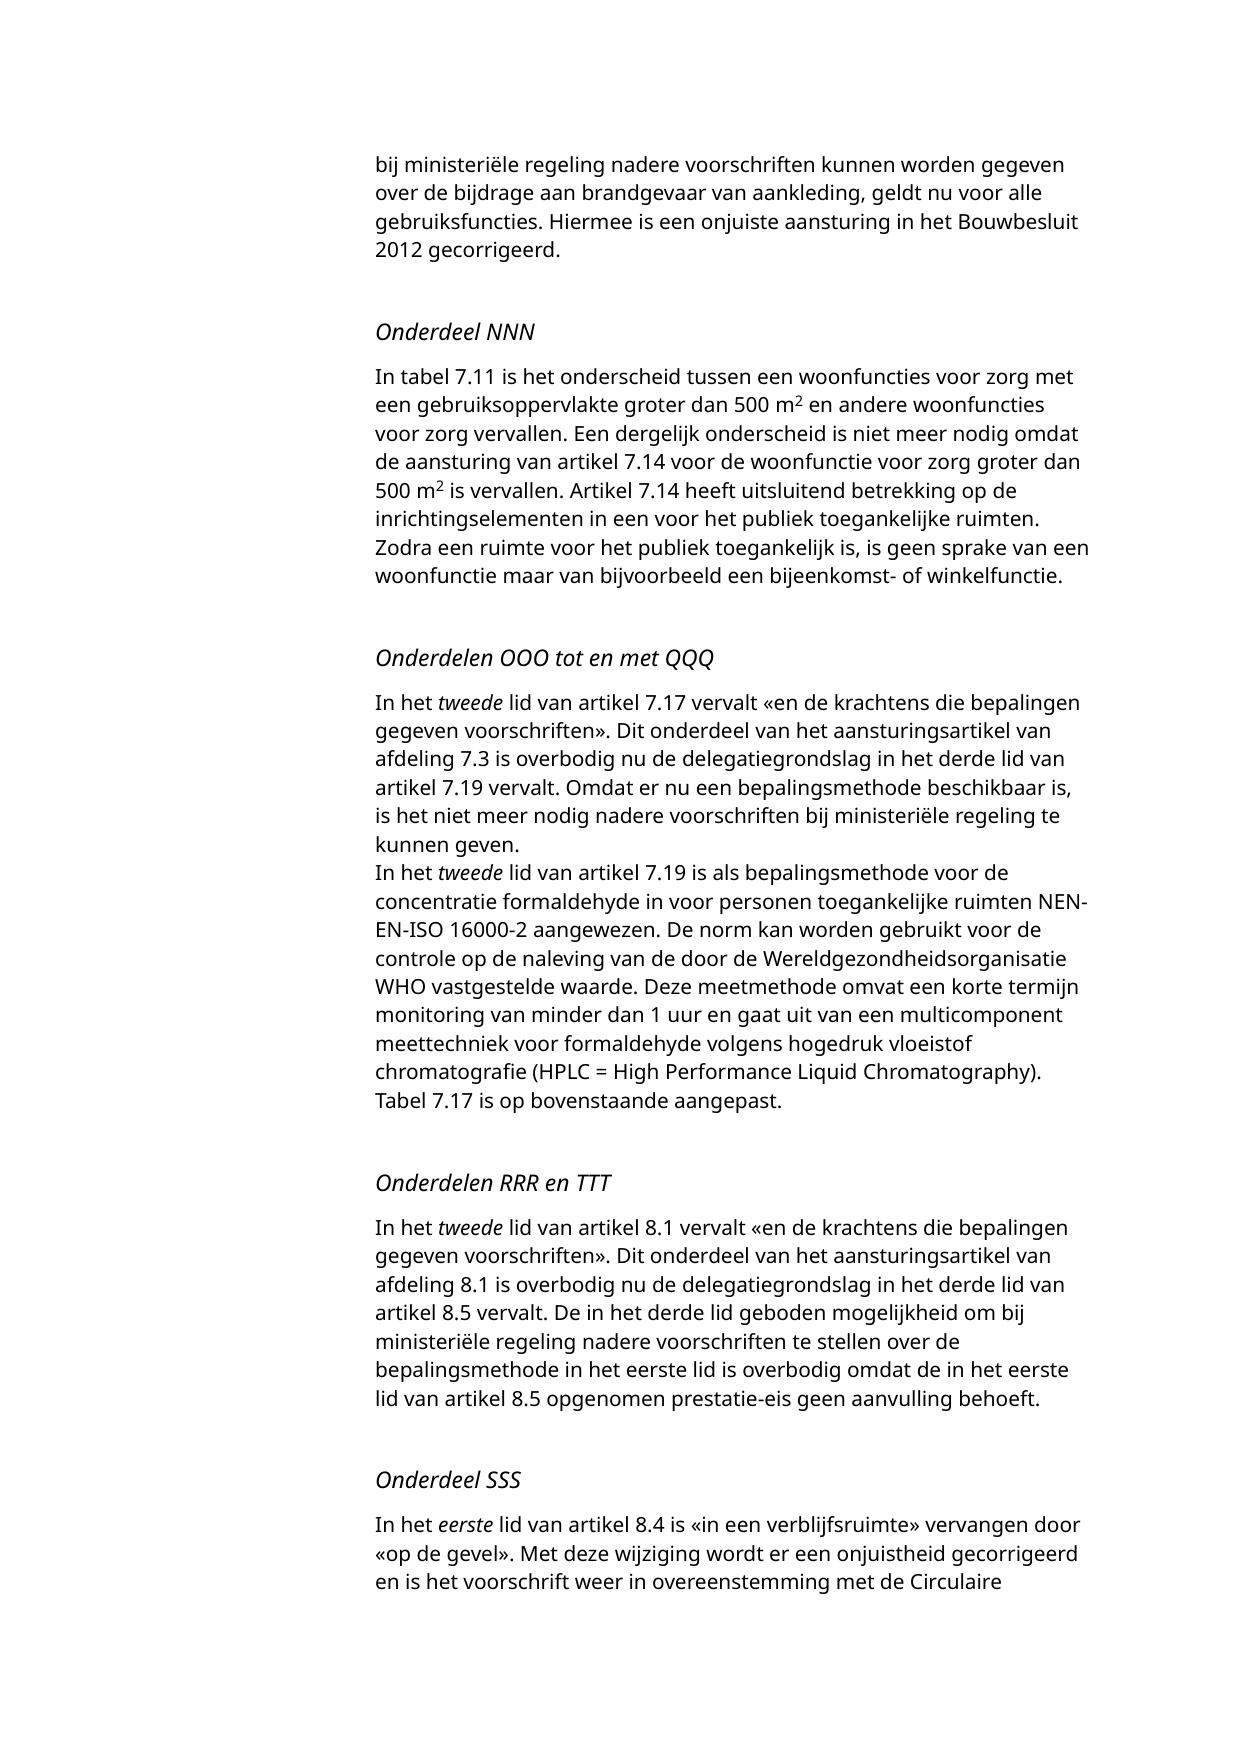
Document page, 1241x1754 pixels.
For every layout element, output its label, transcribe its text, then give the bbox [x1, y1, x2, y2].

text In het eerste lid van artikel 8.4 is «in een verblijfsruimte» vervangen door «op de gevel». Met deze wijziging wordt er een onjuistheid gecorrigeerd en is het voorschrift weer in overeenstemming met de Circulaire [375, 1510, 1090, 1596]
text In het tweede lid van artikel 7.17 vervalt «en de krachtens die bepalingen gegeven voorschriften». Dit onderdeel van het aansturingsartikel van afdeling 7.3 is overbodig nu de delegatiegrondslag in het derde lid van artikel 7.19 vervalt. Omdat er nu een bepalingsmethode beschikbaar is, is het niet meer nodig nadere voorschriften bij ministeriële regeling te kunnen geven. [375, 688, 1090, 858]
subtitle Onderdeel SSS [375, 1464, 1090, 1495]
text bij ministeriële regeling nadere voorschriften kunnen worden gegeven over de bijdrage aan brandgevaar van aankleding, geldt nu voor alle gebruiksfuncties. Hiermee is een onjuiste aansturing in het Bouwbesluit 2012 gecorrigeerd. [375, 150, 1090, 264]
subtitle Onderdelen RRR en TTT [375, 1167, 1090, 1198]
subtitle Onderdeel NNN [375, 316, 1090, 347]
text In het tweede lid van artikel 8.1 vervalt «en de krachtens die bepalingen gegeven voorschriften». Dit onderdeel van het aansturingsartikel van afdeling 8.1 is overbodig nu de delegatiegrondslag in het derde lid van artikel 8.5 vervalt. De in het derde lid geboden mogelijkheid om bij ministeriële regeling nadere voorschriften te stellen over de bepalingsmethode in het eerste lid is overbodig omdat de in het eerste lid van artikel 8.5 opgenomen prestatie-eis geen aanvulling behoeft. [375, 1213, 1090, 1412]
text In tabel 7.11 is het onderscheid tussen een woonfuncties voor zorg met een gebruiksoppervlakte groter dan 500 m2 en andere woonfuncties voor zorg vervallen. Een dergelijk onderscheid is niet meer nodig omdat de aansturing van artikel 7.14 voor de woonfunctie voor zorg groter dan 500 m2 is vervallen. Artikel 7.14 heeft uitsluitend betrekking op de inrichtingselementen in een voor het publiek toegankelijke ruimten. Zodra een ruimte voor het publiek toegankelijk is, is geen sprake van een woonfunctie maar van bijvoorbeeld een bijeenkomst- of winkelfunctie. [375, 362, 1090, 589]
text In het tweede lid van artikel 7.19 is als bepalingsmethode voor de concentratie formaldehyde in voor personen toegankelijke ruimten NEN-EN-ISO 16000-2 aangewezen. De norm kan worden gebruikt voor de controle op de naleving van de door de Wereldgezondheidsorganisatie WHO vastgestelde waarde. Deze meetmethode omvat een korte termijn monitoring van minder dan 1 uur en gaat uit van een multicomponent meettechniek voor formaldehyde volgens hogedruk vloeistof chromatografie (HPLC = High Performance Liquid Chromatography). Tabel 7.17 is op bovenstaande aangepast. [375, 858, 1090, 1114]
subtitle Onderdelen OOO tot en met QQQ [375, 641, 1090, 673]
